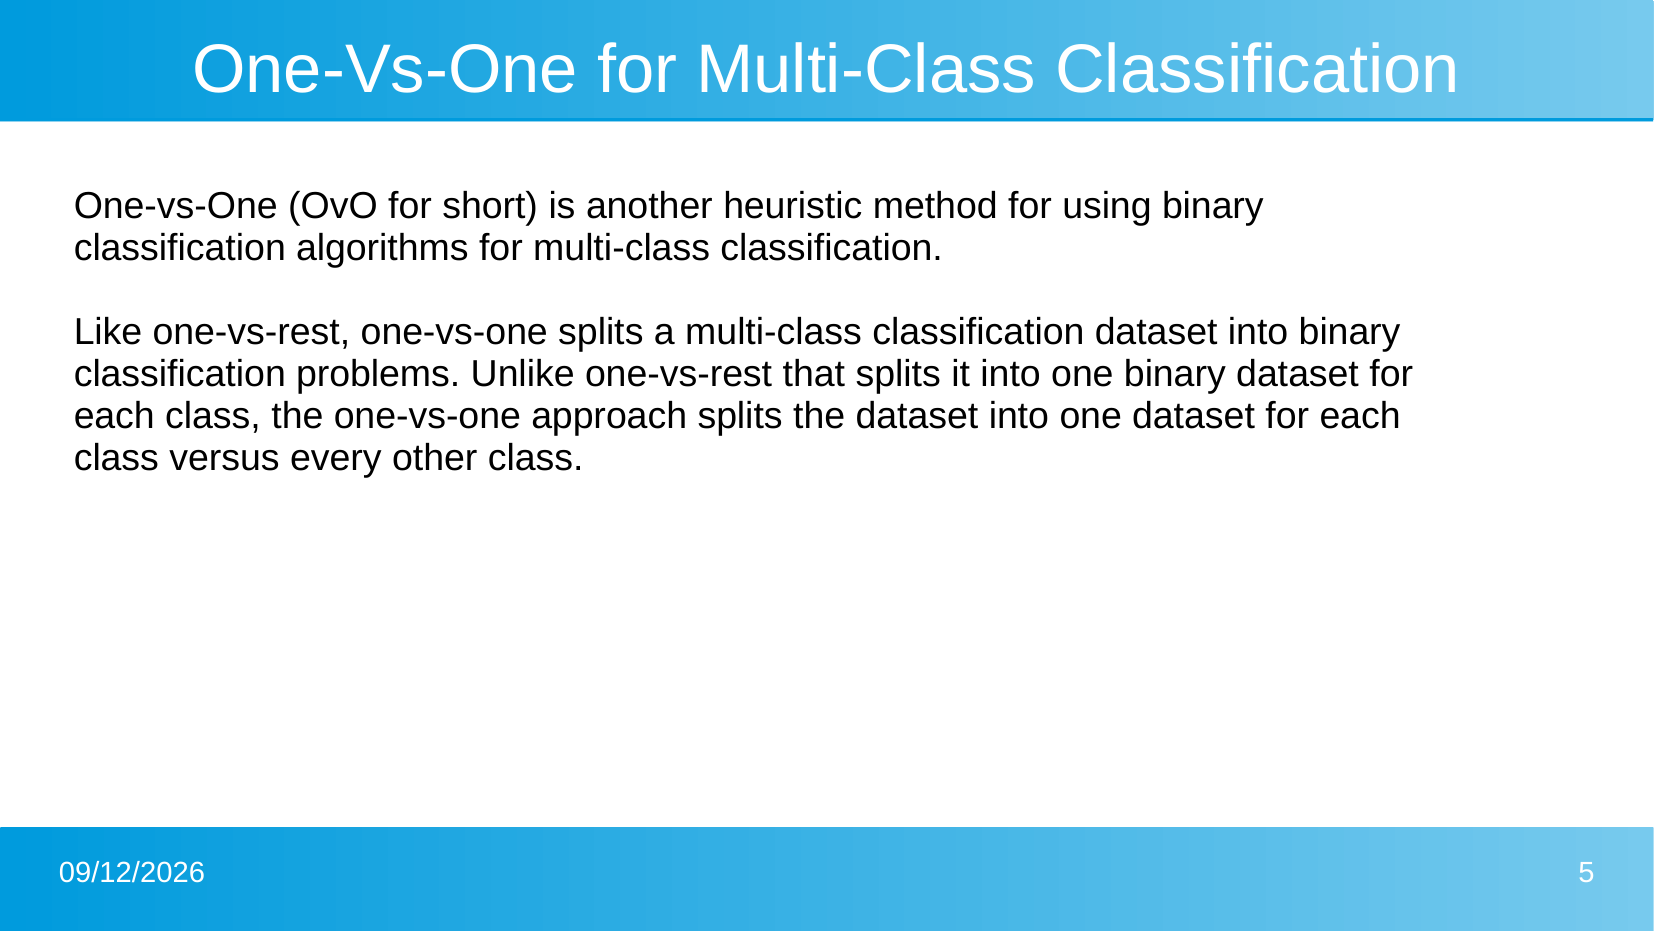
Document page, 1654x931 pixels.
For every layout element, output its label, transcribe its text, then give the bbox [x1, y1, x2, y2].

title One-Vs-One for Multi-Class Classification [59, 29, 1595, 108]
text_box One-vs-One (OvO for short) is another heuristic method for using binary classification algorithms for multi-class classification. Like one-vs-rest, one-vs-one splits a multi-class classification dataset into binary classification problems. Unlike one-vs-rest that splits it into one binary dataset for each class, the one-vs-one approach splits the dataset into one dataset for each class versus every other class. [59, 177, 1477, 570]
